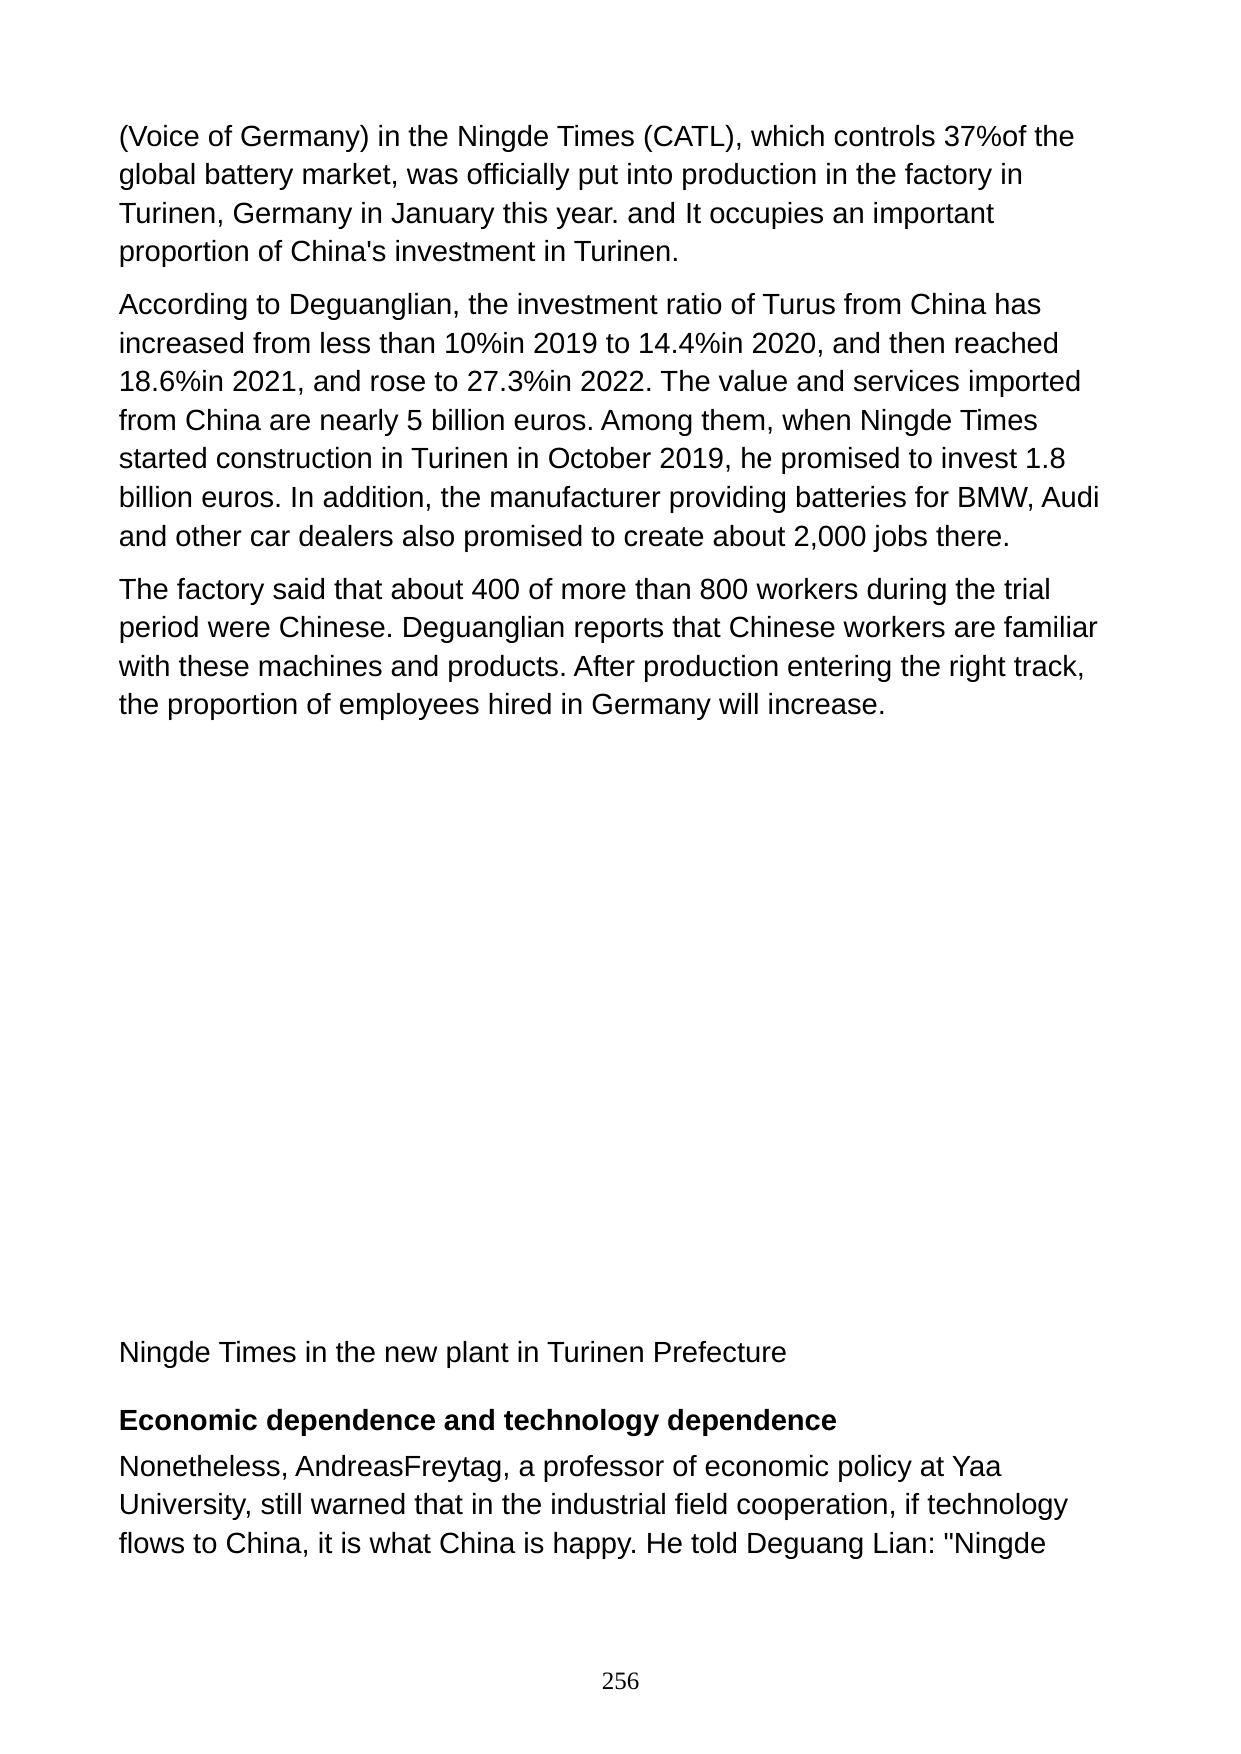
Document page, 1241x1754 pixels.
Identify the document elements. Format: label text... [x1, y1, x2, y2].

text Ningde Times in the new plant in Turinen Prefecture [118, 740, 1122, 1368]
subtitle Economic dependence and technology dependence [118, 1403, 1122, 1436]
text Nonetheless, AndreasFreytag, a professor of economic policy at Yaa University, still warned that in the industrial field cooperation, if technology flows to China, it is what China is happy. He told Deguang Lian: "Ningde [118, 1449, 1122, 1559]
text According to Deguanglian, the investment ratio of Turus from China has increased from less than 10%in 2019 to 14.4%in 2020, and then reached 18.6%in 2021, and rose to 27.3%in 2022. The value and services imported from China are nearly 5 billion euros. Among them, when Ningde Times started construction in Turinen in October 2019, he promised to invest 1.8 billion euros. In addition, the manufacturer providing batteries for BMW, Audi and other car dealers also promised to create about 2,000 jobs there. [118, 287, 1122, 552]
text (Voice of Germany) in the Ningde Times (CATL), which controls 37%of the global battery market, was officially put into production in the factory in Turinen, Germany in January this year. and It occupies an important proportion of China's investment in Turinen. [118, 118, 1122, 268]
text The factory said that about 400 of more than 800 workers during the trial period were Chinese. Deguanglian reports that Chinese workers are familiar with these machines and products. After production entering the right track, the proportion of employees hired in Germany will increase. [118, 572, 1122, 721]
